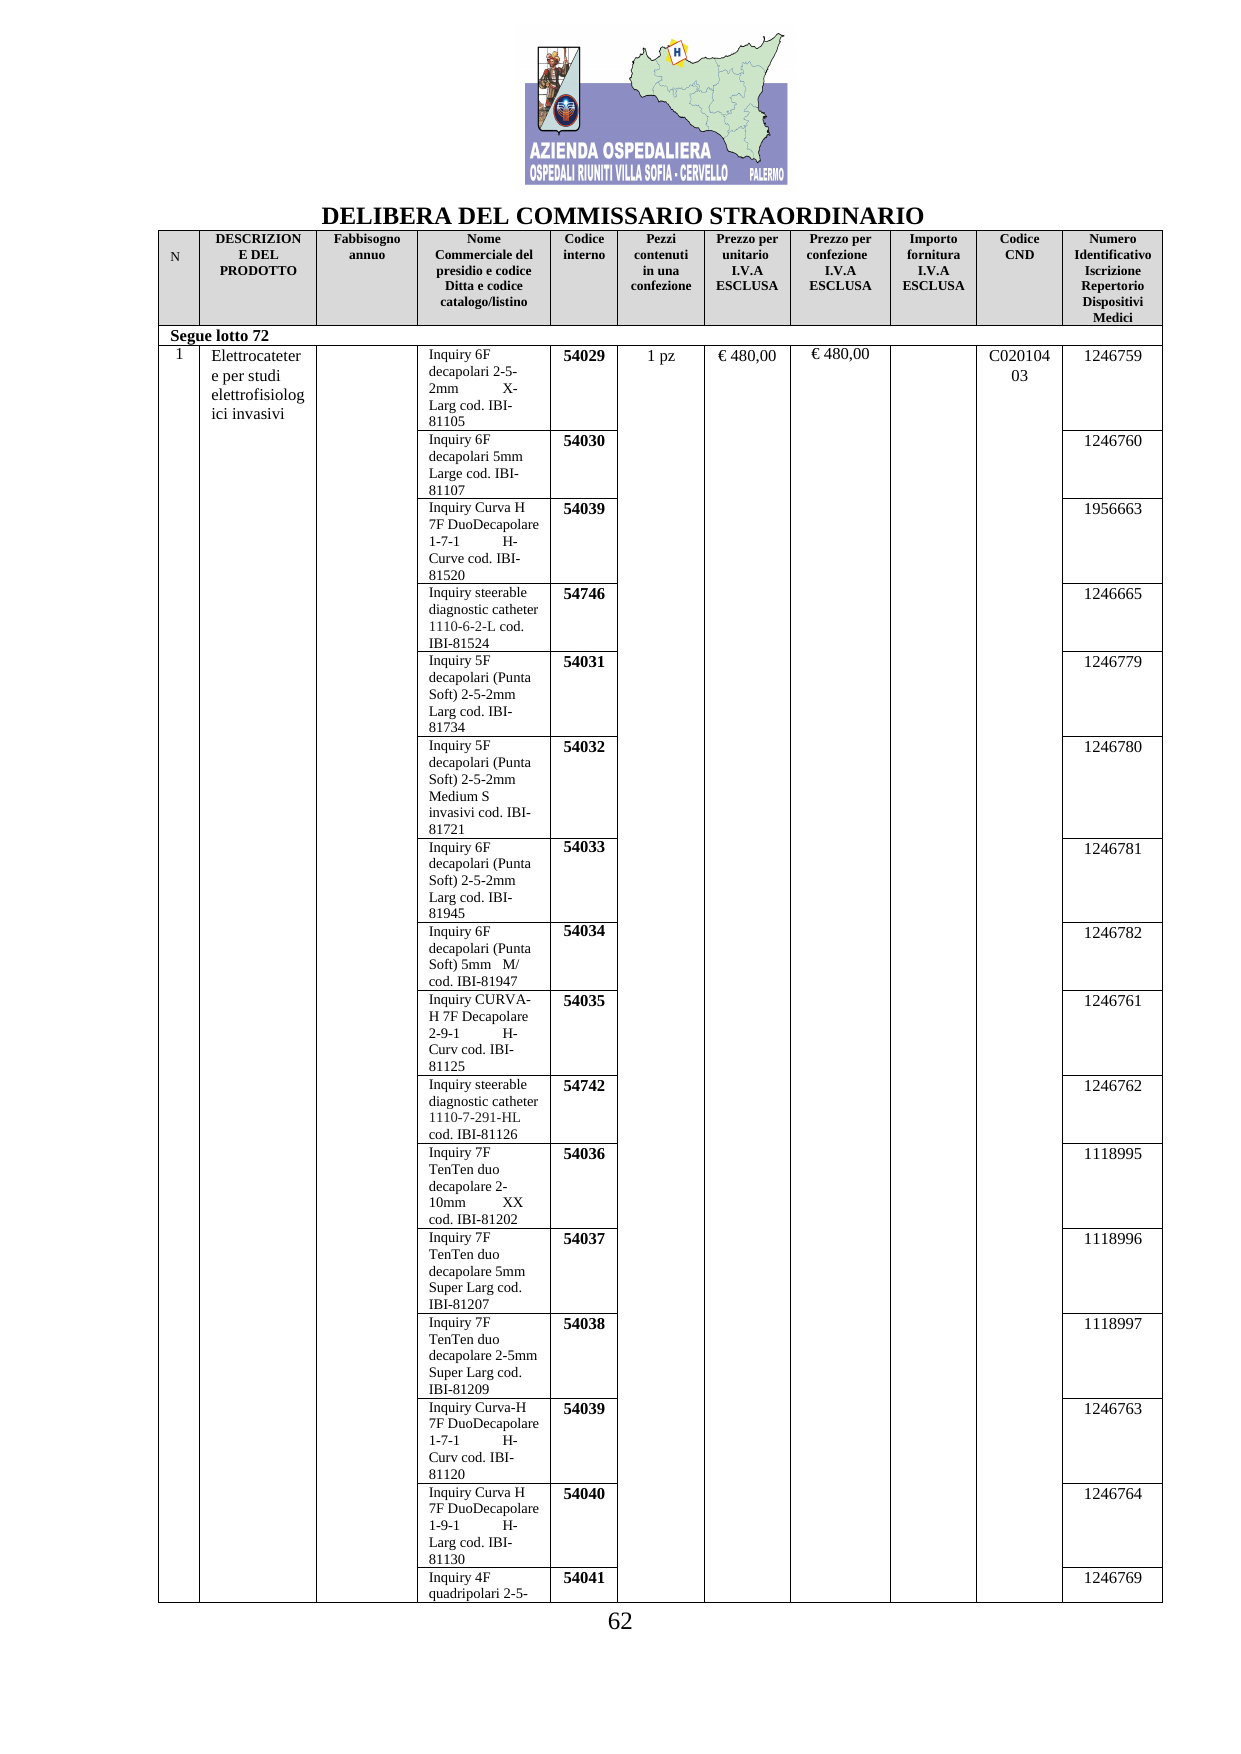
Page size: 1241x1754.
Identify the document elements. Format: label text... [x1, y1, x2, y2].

table_cell 1 [159, 346, 199, 1602]
table_cell N [159, 231, 199, 325]
table_cell Inquiry steerable diagnostic catheter 1110-6-2-L cod. IBI-81524 [418, 584, 550, 651]
table_cell 1 pz [618, 346, 704, 1602]
table_cell 1118996 [1063, 1229, 1162, 1313]
table_cell 54035 [551, 991, 617, 1075]
table_cell 1246769 [1063, 1568, 1162, 1602]
table_cell 1246781 [1063, 839, 1162, 922]
table_cell 54032 [551, 737, 617, 838]
table_cell 54034 [551, 923, 617, 990]
table_cell 1118997 [1063, 1314, 1162, 1397]
table_cell 1246779 [1063, 652, 1162, 736]
table_cell Prezzo per unitario I.V.A ESCLUSA [705, 231, 790, 325]
table_cell 54038 [551, 1314, 617, 1397]
table_cell Inquiry Curva H 7F DuoDecapolare 1-9-1 H-Larg cod. IBI-81130 [418, 1484, 550, 1567]
table_cell Inquiry steerable diagnostic catheter 1110-7-291-HL cod. IBI-81126 [418, 1076, 550, 1143]
table_cell 1246782 [1063, 923, 1162, 990]
table_cell [891, 346, 976, 1602]
table_cell Inquiry 7F TenTen duo decapolare 2-10mm XX cod. IBI-81202 [418, 1144, 550, 1228]
table_cell 1246764 [1063, 1484, 1162, 1567]
table_cell Codice CND [977, 231, 1062, 325]
table_cell Inquiry Curva H 7F DuoDecapolare 1-7-1 H-Curve cod. IBI-81520 [418, 499, 550, 583]
table_cell Codice interno [551, 231, 617, 325]
table_cell 54037 [551, 1229, 617, 1313]
table_cell Inquiry 5F decapolari (Punta Soft) 2-5-2mm Medium S invasivi cod. IBI-81721 [418, 737, 550, 838]
table_cell Numero Identificativo Iscrizione Repertorio Dispositivi Medici [1063, 231, 1162, 325]
table_cell 54029 [551, 346, 617, 430]
table_cell € 480,00 [705, 346, 790, 1602]
table_cell 54030 [551, 431, 617, 498]
table_cell Inquiry Curva-H 7F DuoDecapolare 1-7-1 H-Curv cod. IBI-81120 [418, 1399, 550, 1482]
table_cell 54039 [551, 1399, 617, 1482]
table_cell Inquiry 7F TenTen duo decapolare 2-5mm Super Larg cod. IBI-81209 [418, 1314, 550, 1397]
table_cell 54746 [551, 584, 617, 651]
table_cell Inquiry CURVA-H 7F Decapolare 2-9-1 H-Curv cod. IBI-81125 [418, 991, 550, 1075]
table_cell 1246759 [1063, 346, 1162, 430]
table_cell Inquiry 5F decapolari (Punta Soft) 2-5-2mm Larg cod. IBI-81734 [418, 652, 550, 736]
table_cell Nome Commerciale del presidio e codice Ditta e codice catalogo/listino [418, 231, 550, 325]
table_cell 54033 [551, 839, 617, 922]
table_cell Inquiry 6F decapolari 5mm Large cod. IBI-81107 [418, 431, 550, 498]
table_cell 54039 [551, 499, 617, 583]
table_cell 1118995 [1063, 1144, 1162, 1228]
table_cell Inquiry 6F decapolari 2-5-2mm X-Larg cod. IBI-81105 [418, 346, 550, 430]
table_cell Pezzi contenuti in una confezione [618, 231, 704, 325]
table_cell Segue lotto 72 [159, 326, 1162, 345]
table_cell 54031 [551, 652, 617, 736]
table_cell Elettrocatetere per studi elettrofisiologici invasivi [200, 346, 316, 1602]
table_cell 1246780 [1063, 737, 1162, 838]
table_cell 54041 [551, 1568, 617, 1602]
table_cell 1246763 [1063, 1399, 1162, 1482]
table_cell [317, 346, 417, 1602]
table_cell Inquiry 4F quadripolari 2-5- [418, 1568, 550, 1602]
table_cell Inquiry 6F decapolari (Punta Soft) 2-5-2mm Larg cod. IBI-81945 [418, 839, 550, 922]
table_cell Inquiry 6F decapolari (Punta Soft) 5mm M/ cod. IBI-81947 [418, 923, 550, 990]
table_cell 54742 [551, 1076, 617, 1143]
table_cell 54040 [551, 1484, 617, 1567]
table_cell € 480,00 [791, 346, 890, 1602]
table_cell 1246665 [1063, 584, 1162, 651]
table_cell Fabbisogno annuo [317, 231, 417, 325]
table_cell Inquiry 7F TenTen duo decapolare 5mm Super Larg cod. IBI-81207 [418, 1229, 550, 1313]
table_cell Prezzo per confezione I.V.A ESCLUSA [791, 231, 890, 325]
table_cell 1956663 [1063, 499, 1162, 583]
table_cell Importo fornitura I.V.A ESCLUSA [891, 231, 976, 325]
table_cell 1246761 [1063, 991, 1162, 1075]
table_cell 1246760 [1063, 431, 1162, 498]
table_cell DESCRIZIONE DEL PRODOTTO [200, 231, 316, 325]
table_cell 54036 [551, 1144, 617, 1228]
table_cell C02010403 [977, 346, 1062, 1602]
table_cell 1246762 [1063, 1076, 1162, 1143]
